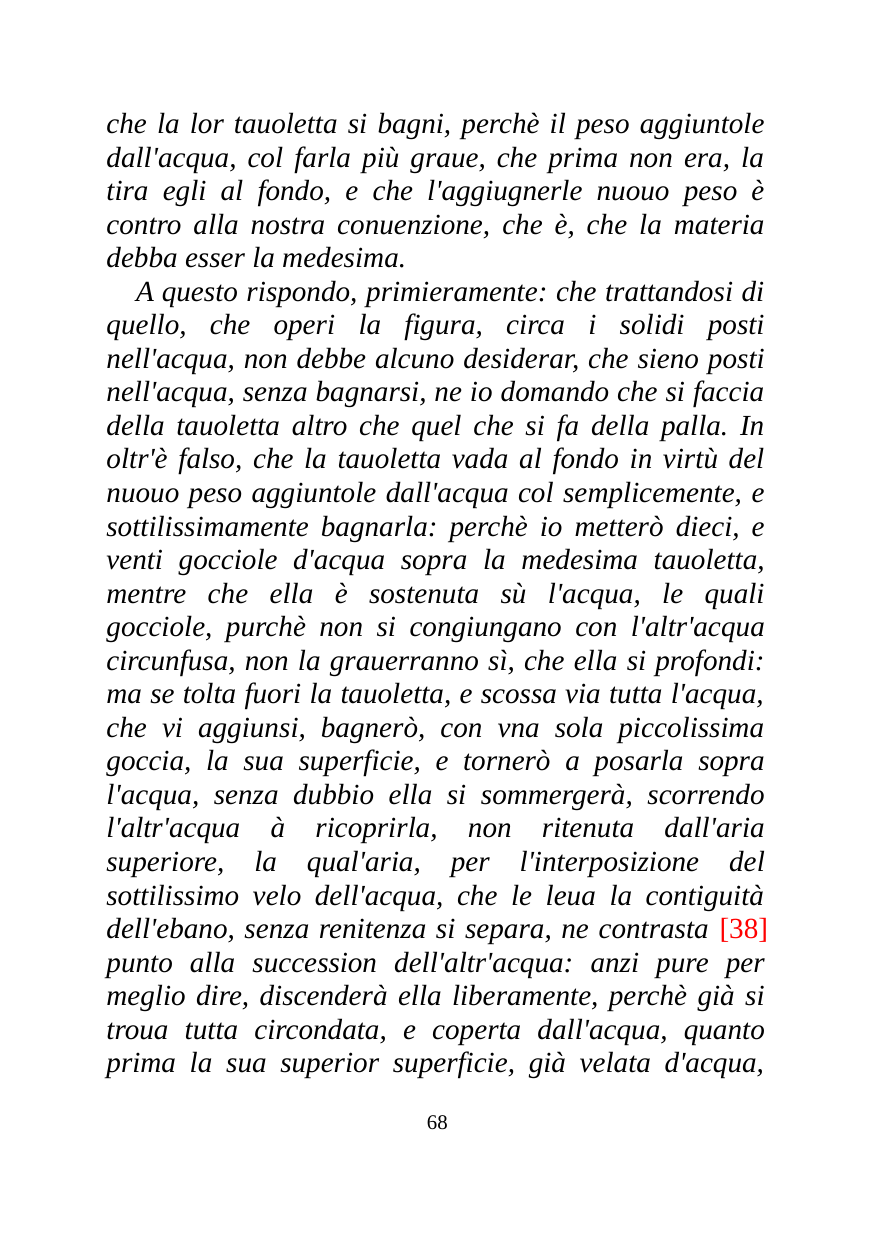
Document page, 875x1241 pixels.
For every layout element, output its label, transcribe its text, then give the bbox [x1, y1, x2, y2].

text che la lor tauoletta si bagni, perchè il peso aggiuntole dall'acqua, col farla più graue, che prima non era, la tira egli al fondo, e che l'aggiugnerle nuouo peso è contro alla nostra conuenzione, che è, che la materia debba esser la medesima. [106, 106, 768, 274]
text A questo rispondo, primieramente: che trattandosi di quello, che operi la figura, circa i solidi posti nell'acqua, non debbe alcuno desiderar, che sieno posti nell'acqua, senza bagnarsi, ne io domando che si faccia della tauoletta altro che quel che si fa della palla. In oltr'è falso, che la tauoletta vada al fondo in virtù del nuouo peso aggiuntole dall'acqua col semplicemente, e sottilissimamente bagnarla: perchè io metterò dieci, e venti gocciole d'acqua sopra la medesima tauoletta, mentre che ella è sostenuta sù l'acqua, le quali gocciole, purchè non si congiungano con l'altr'acqua circunfusa, non la grauerranno sì, che ella si profondi: ma se tolta fuori la tauoletta, e scossa via tutta l'acqua, che vi aggiunsi, bagnerò, con vna sola piccolissima goccia, la sua superficie, e tornerò a posarla sopra l'acqua, senza dubbio ella si sommergerà, scorrendo l'altr'acqua à ricoprirla, non ritenuta dall'aria superiore, la qual'aria, per l'interposizione del sottilissimo velo dell'acqua, che le leua la contiguità dell'ebano, senza renitenza si separa, ne contrasta [38] punto alla succession dell'altr'acqua: anzi pure per meglio dire, discenderà ella liberamente, perchè già si troua tutta circondata, e coperta dall'acqua, quanto prima la sua superior superficie, già velata d'acqua, [106, 274, 768, 1079]
